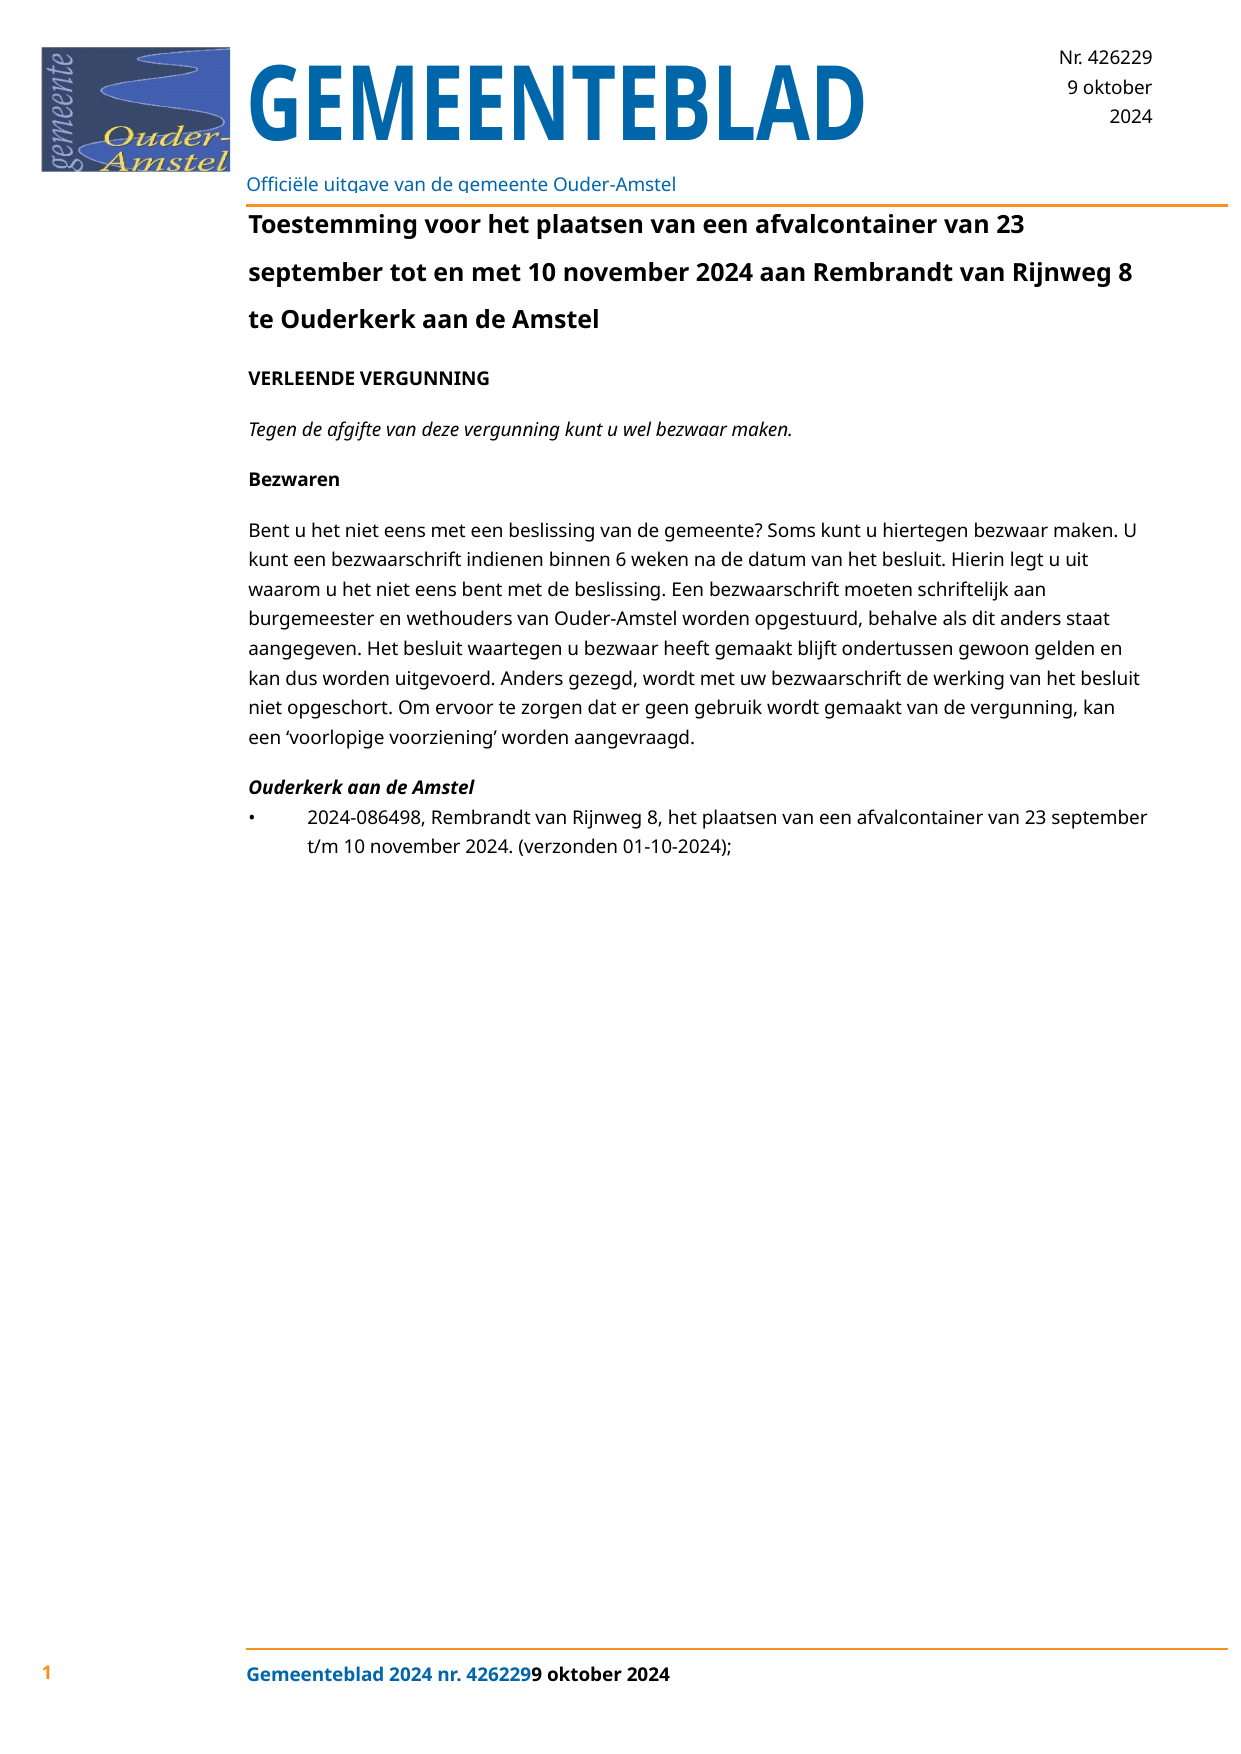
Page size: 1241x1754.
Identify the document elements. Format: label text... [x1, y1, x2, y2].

text VERLEENDE VERGUNNING [248, 366, 1152, 391]
text Toestemming voor het plaatsen van een afvalcontainer van 23 september tot en met 10 november 2024 aan Rembrandt van Rijnweg 8 te Ouderkerk aan de Amstel [248, 207, 1152, 336]
list 2024-086498, Rembrandt van Rijnweg 8, het plaatsen van een afvalcontainer van 23 september t/m 10 november 2024. (verzonden 01-10-2024); [248, 804, 1152, 859]
text Ouderkerk aan de Amstel [248, 774, 1152, 800]
text Tegen de afgifte van deze vergunning kunt u wel bezwaar maken. [248, 416, 1152, 442]
text Bezwaren [248, 466, 1152, 492]
text Bent u het niet eens met een beslissing van de gemeente? Soms kunt u hiertegen bezwaar maken. U kunt een bezwaarschrift indienen binnen 6 weken na de datum van het besluit. Hierin legt u uit waarom u het niet eens bent met de beslissing. Een bezwaarschrift moeten schriftelijk aan burgemeester en wethouders van Ouder-Amstel worden opgestuurd, behalve als dit anders staat aangegeven. Het besluit waartegen u bezwaar heeft gemaakt blijft ondertussen gewoon gelden en kan dus worden uitgevoerd. Anders gezegd, wordt met uw bezwaarschrift de werking van het besluit niet opgeschort. Om ervoor te zorgen dat er geen gebruik wordt gemaakt van de vergunning, kan een ‘voorlopige voorziening’ worden aangevraagd. [248, 517, 1152, 749]
picture [41, 47, 231, 172]
